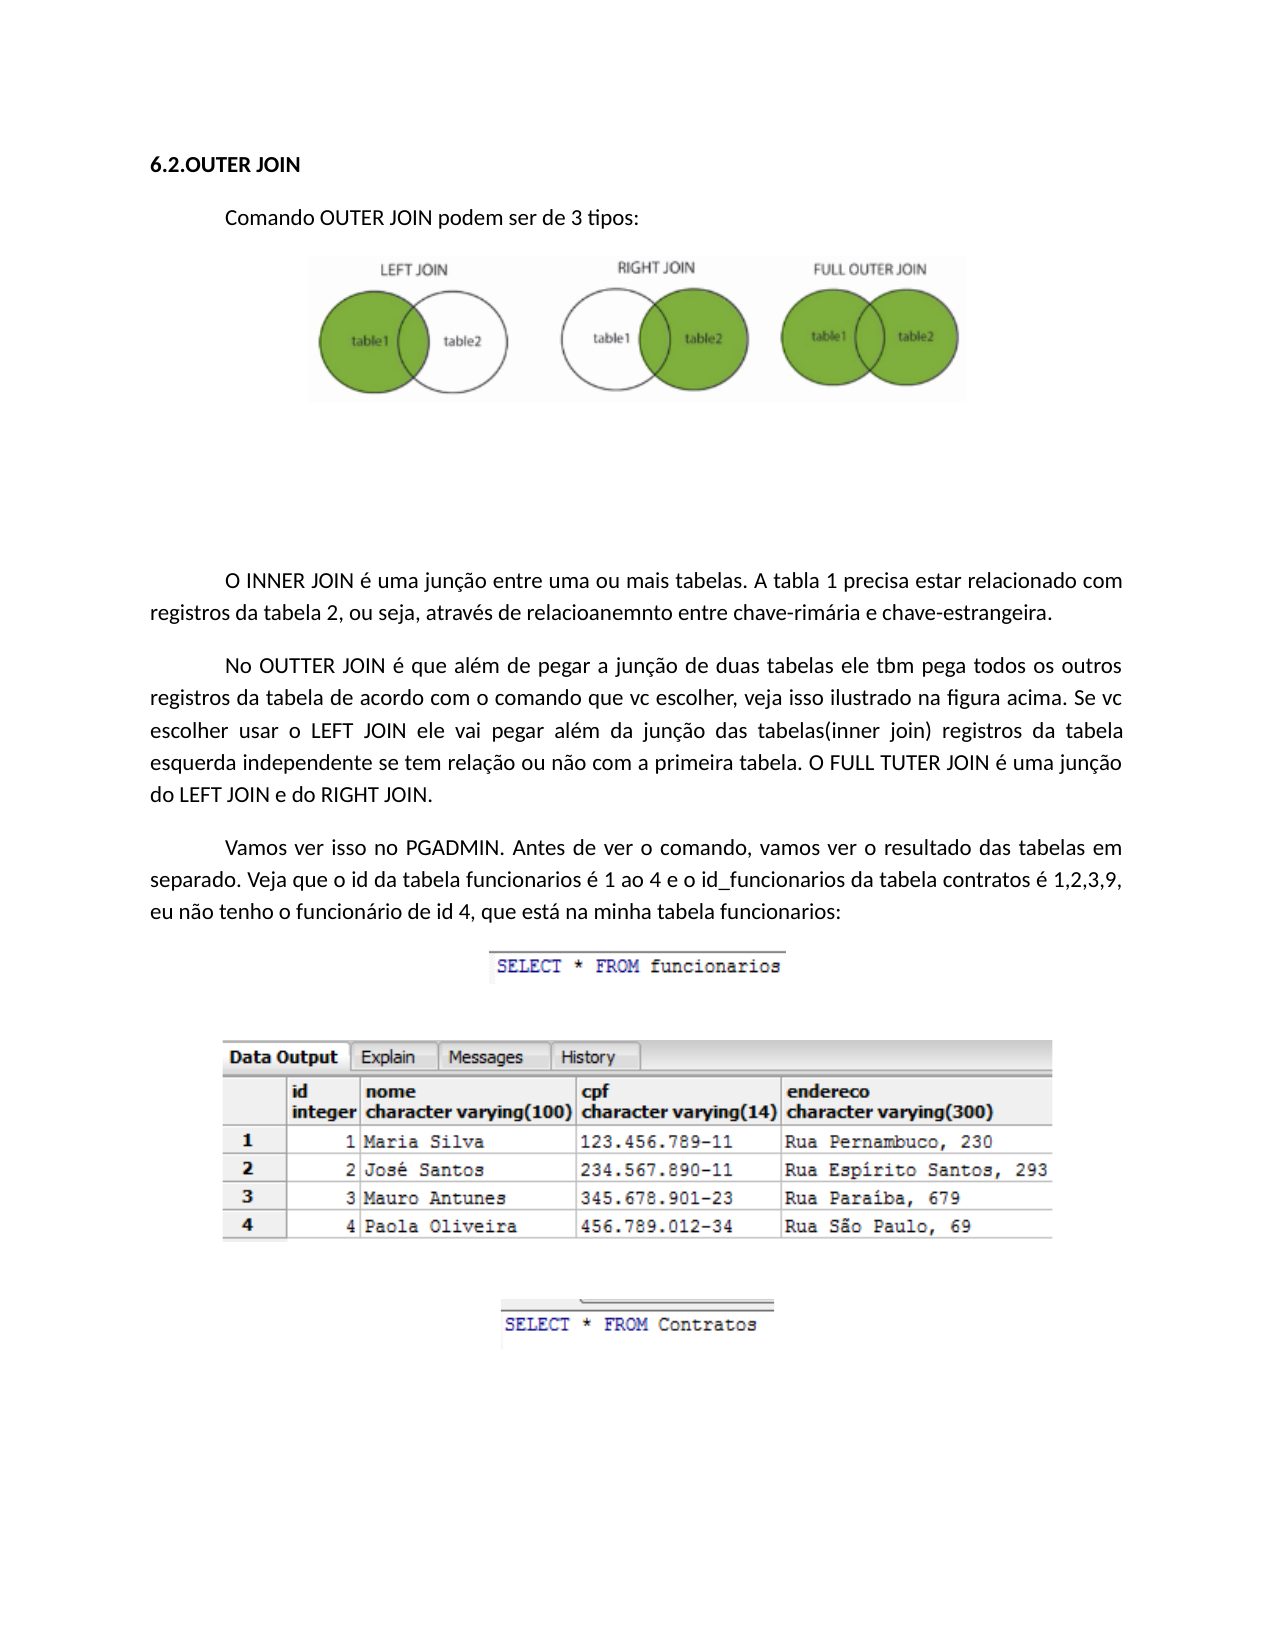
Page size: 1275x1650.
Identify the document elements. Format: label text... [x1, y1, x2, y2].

text Comando OUTER JOIN podem ser de 3 tipos: [150, 203, 1125, 231]
picture [308, 256, 967, 403]
text Vamos ver isso no PGADMIN. Antes de ver o comando, vamos ver o resultado das tabelas em separado. Veja que o id da tabela funcionarios é 1 ao 4 e o id_funcionarios da tabela contratos é 1,2,3,9, eu não tenho o funcionário de id 4, que está na minha tabela funcionarios: [150, 833, 1125, 926]
text No OUTTER JOIN é que além de pegar a junção de duas tabelas ele tbm pega todos os outros registros da tabela de acordo com o comando que vc escolher, veja isso ilustrado na figura acima. Se vc escolher usar o LEFT JOIN ele vai pegar além da junção das tabelas(inner join) registros da tabela esquerda independente se tem relação ou não com a primeira tabela. O FULL TUTER JOIN é uma junção do LEFT JOIN e do RIGHT JOIN. [150, 651, 1125, 808]
text O INNER JOIN é uma junção entre uma ou mais tabelas. A tabla 1 precisa estar relacionado com registros da tabela 2, ou seja, através de relacioanemnto entre chave-rimária e chave-estrangeira. [150, 566, 1125, 626]
picture [500, 1299, 775, 1350]
picture [489, 950, 786, 984]
text 6.2.OUTER JOIN [150, 150, 1125, 178]
picture [222, 1040, 1053, 1242]
